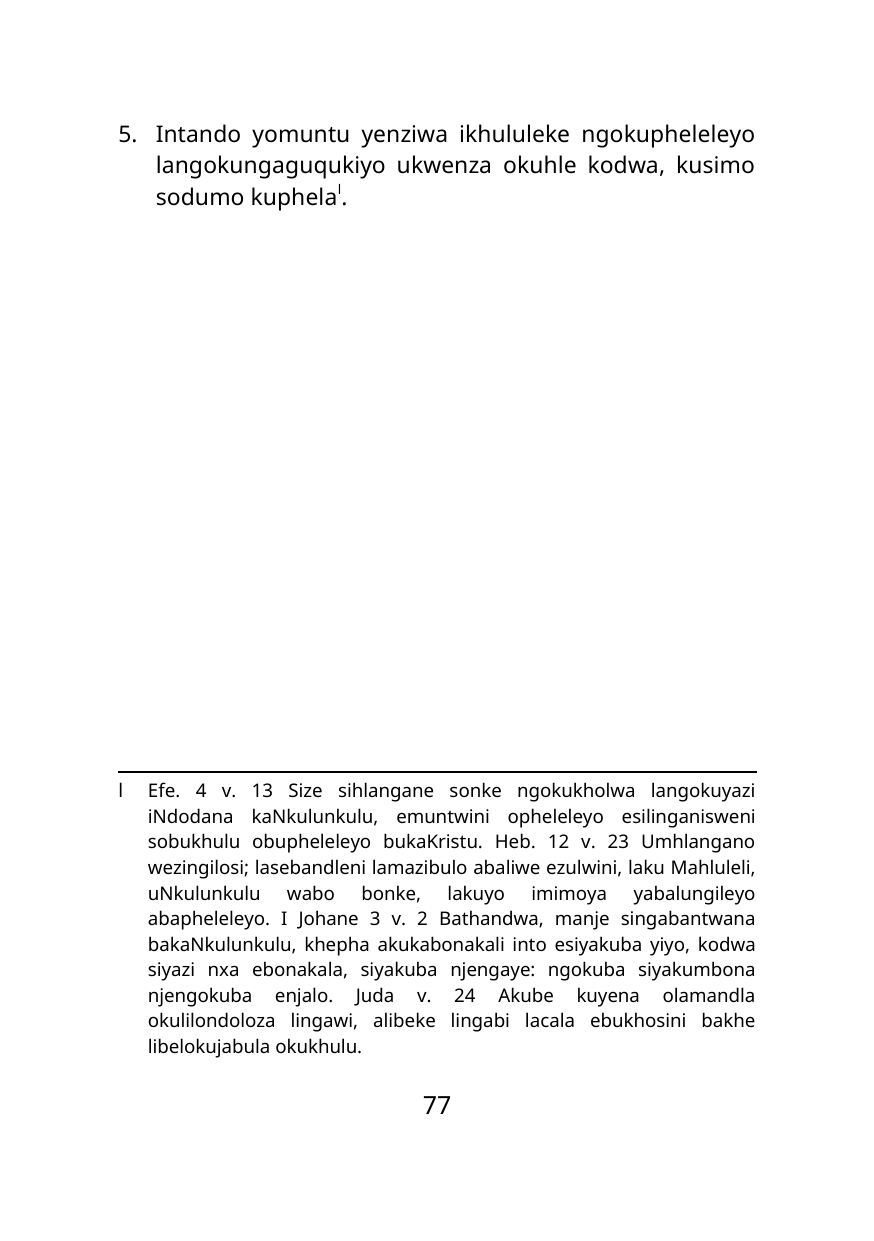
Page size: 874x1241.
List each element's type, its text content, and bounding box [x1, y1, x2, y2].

list Efe. 4 v. 13 Size sihlangane sonke ngokukholwa langokuyazi iNdodana kaNkulunkulu, emuntwini opheleleyo esilinganisweni sobukhulu obupheleleyo bukaKristu. Heb. 12 v. 23 Umhlangano wezingilosi; lasebandleni lamazibulo abaliwe ezulwini, laku Mahluleli, uNkulunkulu wabo bonke, lakuyo imimoya yabalungileyo abapheleleyo. I Johane 3 v. 2 Bathandwa, manje singabantwana bakaNkulunkulu, khepha akukabonakali into esiyakuba yiyo, kodwa siyazi nxa ebonakala, siyakuba njengaye: ngokuba siyakumbona njengokuba enjalo. Juda v. 24 Akube kuyena olamandla okulilondoloza lingawi, alibeke lingabi lacala ebukhosini bakhe libelokujabula okukhulu. [118, 778, 756, 1058]
list Intando yomuntu yenziwa ikhululeke ngokupheleleyo langokungaguqukiyo ukwenza okuhle kodwa, kusimo sodumo kuphela. [118, 118, 756, 212]
